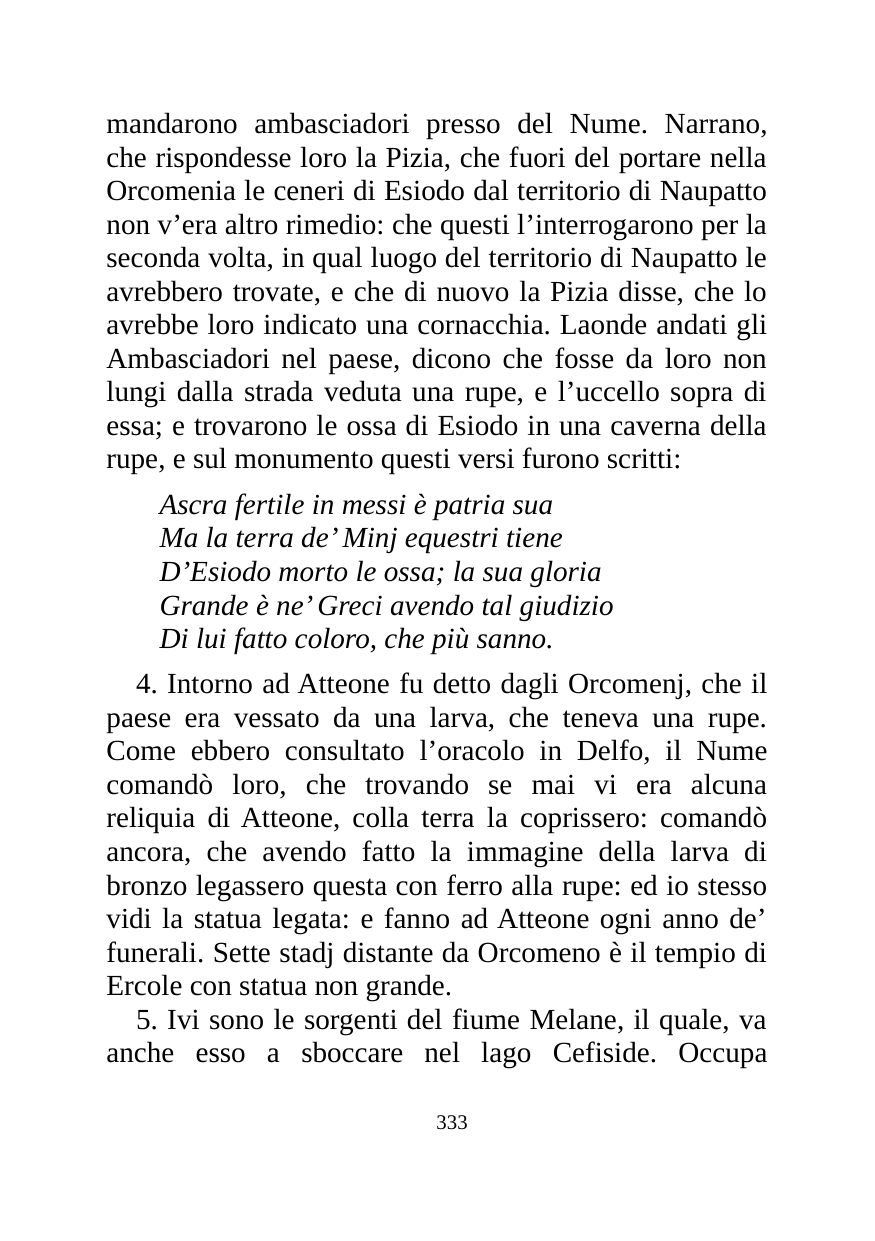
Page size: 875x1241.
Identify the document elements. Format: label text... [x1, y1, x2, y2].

text Ascra fertile in messi è patria sua Ma la terra de’ Minj equestri tiene D’Esiodo morto le ossa; la sua gloria Grande è ne’ Greci avendo tal giudizio Di lui fatto coloro, che più sanno. [159, 487, 768, 655]
text 5. Ivi sono le sorgenti del fiume Melane, il quale, va anche esso a sboccare nel lago Cefiside. Occupa [106, 1002, 768, 1069]
text 4. Intorno ad Atteone fu detto dagli Orcomenj, che il paese era vessato da una larva, che teneva una rupe. Come ebbero consultato l’oracolo in Delfo, il Nume comandò loro, che trovando se mai vi era alcuna reliquia di Atteone, colla terra la coprissero: comandò ancora, che avendo fatto la immagine della larva di bronzo legassero questa con ferro alla rupe: ed io stesso vidi la statua legata: e fanno ad Atteone ogni anno de’ funerali. Sette stadj distante da Orcomeno è il tempio di Ercole con statua non grande. [106, 666, 768, 1002]
text mandarono ambasciadori presso del Nume. Narrano, che rispondesse loro la Pizia, che fuori del portare nella Orcomenia le ceneri di Esiodo dal territorio di Naupatto non v’era altro rimedio: che questi l’interrogarono per la seconda volta, in qual luogo del territorio di Naupatto le avrebbero trovate, e che di nuovo la Pizia disse, che lo avrebbe loro indicato una cornacchia. Laonde andati gli Ambasciadori nel paese, dicono che fosse da loro non lungi dalla strada veduta una rupe, e l’uccello sopra di essa; e trovarono le ossa di Esiodo in una caverna della rupe, e sul monumento questi versi furono scritti: [106, 106, 768, 475]
